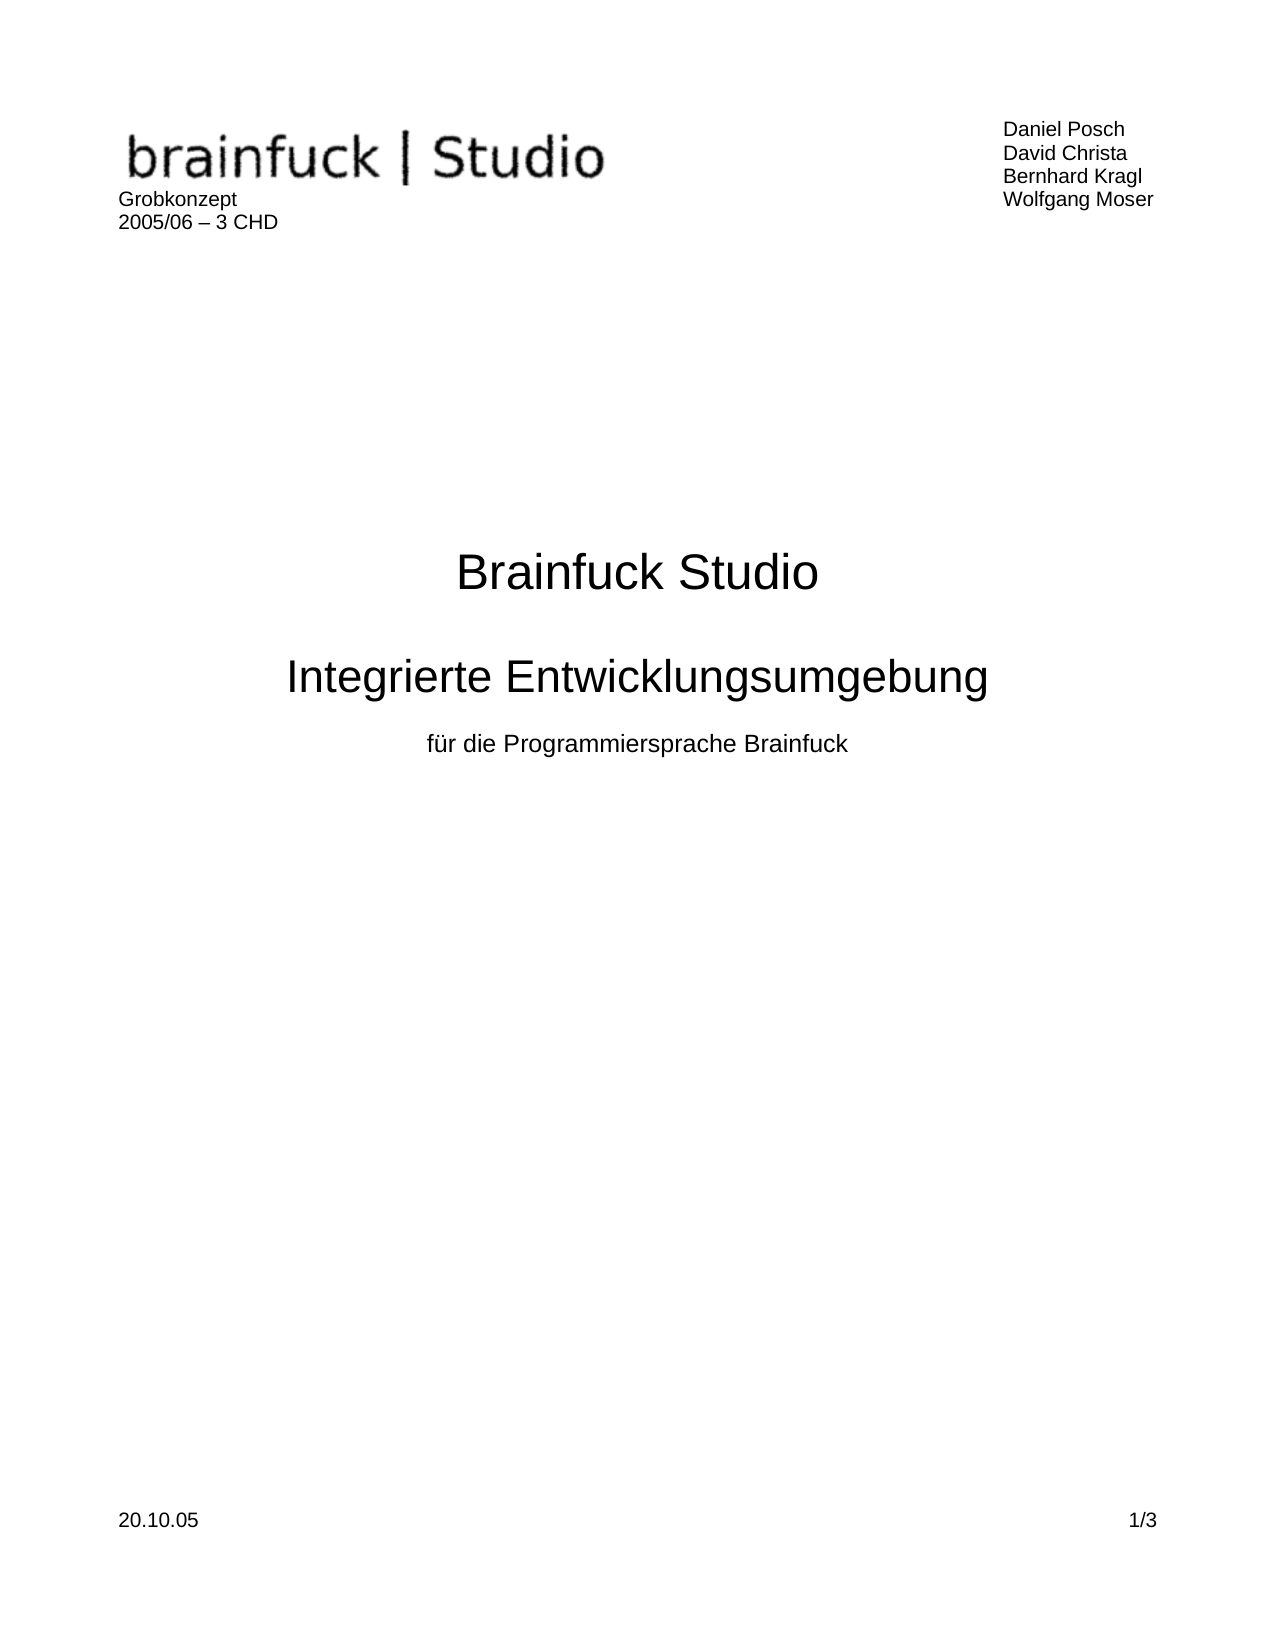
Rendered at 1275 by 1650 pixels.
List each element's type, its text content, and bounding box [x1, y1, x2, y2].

picture [118, 118, 609, 187]
text Brainfuck Studio [118, 544, 1157, 600]
text für die Programmiersprache Brainfuck [118, 730, 1157, 758]
text Integrierte Entwicklungsumgebung [118, 651, 1157, 702]
